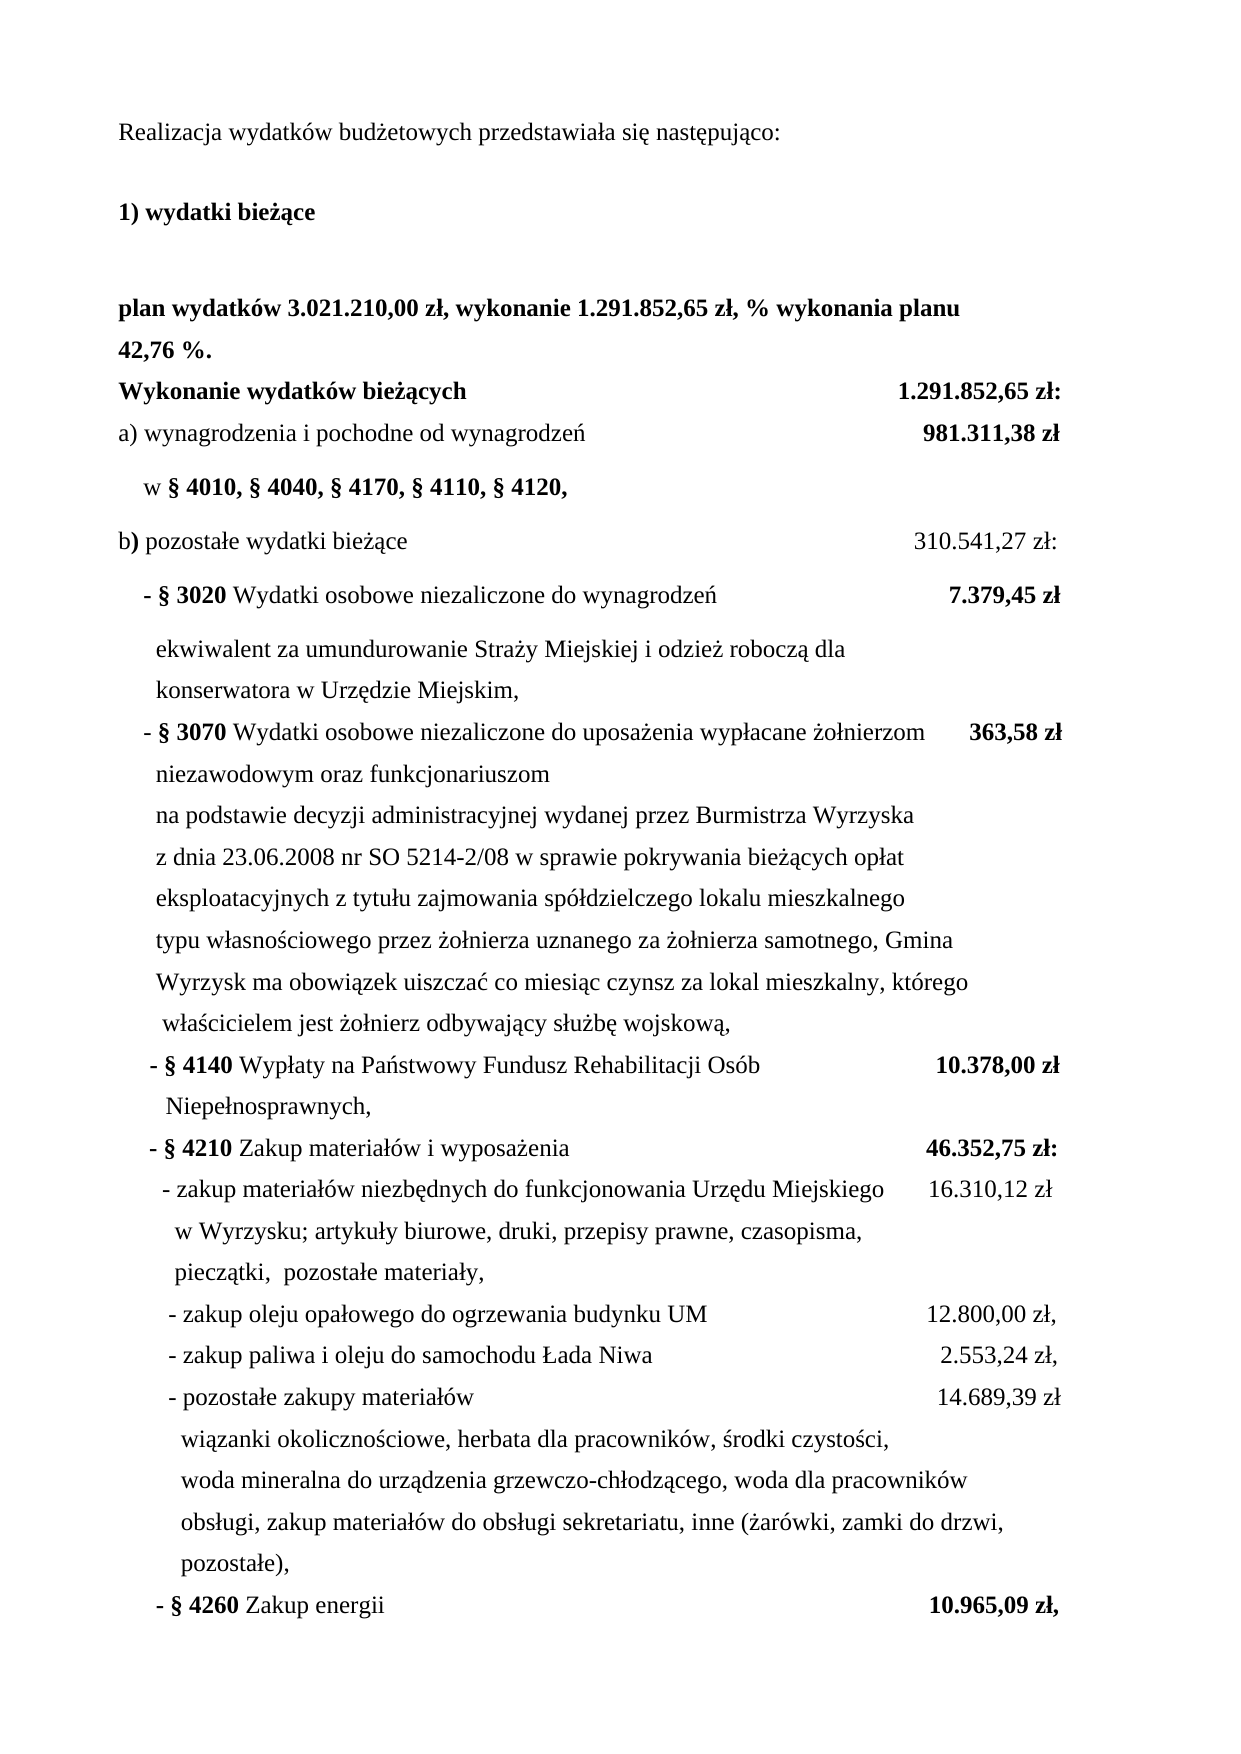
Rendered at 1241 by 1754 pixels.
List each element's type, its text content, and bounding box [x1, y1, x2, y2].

text konserwatora w Urzędzie Miejskim, [118, 677, 1122, 704]
list - § 4260 Zakup energii 10.965,09 zł, [118, 1591, 1122, 1619]
list obsługi, zakup materiałów do obsługi sekretariatu, inne (żarówki, zamki do drzwi, [118, 1508, 1122, 1536]
list pieczątki, pozostałe materiały, [118, 1258, 1122, 1286]
list niezawodowym oraz funkcjonariuszom [118, 760, 1122, 787]
list - zakup materiałów niezbędnych do funkcjonowania Urzędu Miejskiego 16.310,12 zł [118, 1175, 1122, 1203]
list typu własnościowego przez żołnierza uznanego za żołnierza samotnego, Gmina [118, 926, 1122, 954]
list właścicielem jest żołnierz odbywający służbę wojskową, [118, 1009, 1122, 1037]
text - § 3020 Wydatki osobowe niezaliczone do wynagrodzeń 7.379,45 zł [118, 581, 1122, 609]
text - § 4140 Wypłaty na Państwowy Fundusz Rehabilitacji Osób 10.378,00 zł [118, 1051, 1122, 1078]
text Realizacja wydatków budżetowych przedstawiała się następująco: [118, 118, 1122, 146]
subtitle - § 4210 Zakup materiałów i wyposażenia 46.352,75 zł: [68, 1134, 1122, 1162]
list z dnia 23.06.2008 nr SO 5214-2/08 w sprawie pokrywania bieżących opłat [118, 843, 1122, 871]
list Wyrzysk ma obowiązek uiszczać co miesiąc czynsz za lokal mieszkalny, którego [118, 968, 1122, 995]
list na podstawie decyzji administracyjnej wydanej przez Burmistrza Wyrzyska [118, 801, 1122, 829]
list - pozostałe zakupy materiałów 14.689,39 zł [118, 1383, 1122, 1411]
list wiązanki okolicznościowe, herbata dla pracowników, środki czystości, [118, 1425, 1122, 1452]
text b) pozostałe wydatki bieżące 310.541,27 zł: [118, 527, 1122, 555]
list pozostałe), [118, 1549, 1122, 1577]
text 42,76 %. [118, 336, 1122, 363]
text ekwiwalent za umundurowanie Straży Miejskiej i odzież roboczą dla [118, 635, 1122, 663]
list eksploatacyjnych z tytułu zajmowania spółdzielczego lokalu mieszkalnego [118, 884, 1122, 912]
list w Wyrzysku; artykuły biurowe, druki, przepisy prawne, czasopisma, [118, 1217, 1122, 1245]
text Wykonanie wydatków bieżących 1.291.852,65 zł: [118, 377, 1122, 405]
text w § 4010, § 4040, § 4170, § 4110, § 4120, [118, 473, 1122, 501]
text a) wynagrodzenia i pochodne od wynagrodzeń 981.311,38 zł [118, 419, 1122, 447]
subtitle Niepełnosprawnych, [72, 1092, 1122, 1120]
list - zakup paliwa i oleju do samochodu Łada Niwa 2.553,24 zł, [118, 1342, 1122, 1369]
list - zakup oleju opałowego do ogrzewania budynku UM 12.800,00 zł, [118, 1300, 1122, 1328]
text 1) wydatki bieżące [118, 198, 1122, 226]
list woda mineralna do urządzenia grzewczo-chłodzącego, woda dla pracowników [118, 1466, 1122, 1494]
text plan wydatków 3.021.210,00 zł, wykonanie 1.291.852,65 zł, % wykonania planu [118, 294, 1122, 322]
text - § 3070 Wydatki osobowe niezaliczone do uposażenia wypłacane żołnierzom 363,58 zł [118, 718, 1122, 746]
